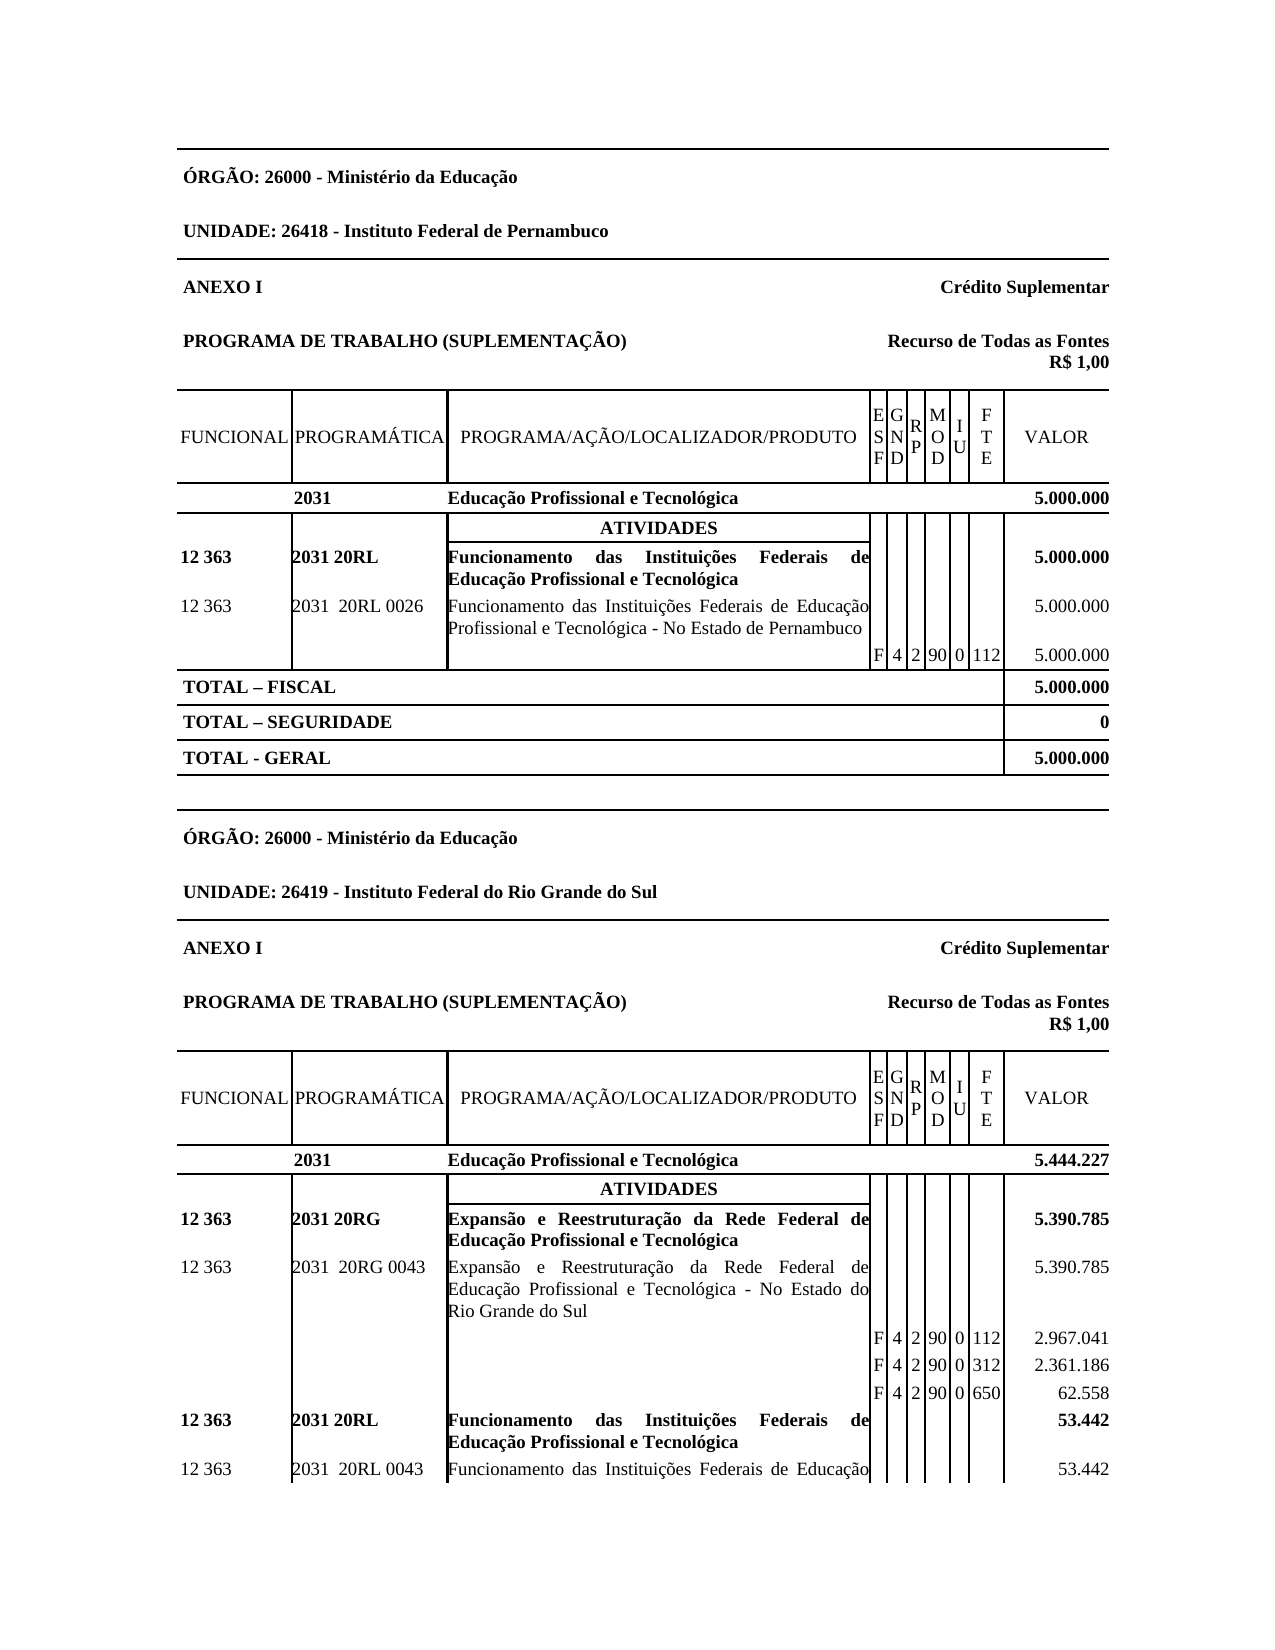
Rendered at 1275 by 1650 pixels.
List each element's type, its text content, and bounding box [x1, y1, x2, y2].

table_cell UNIDADE: 26418 - Instituto Federal de Pernambuco [177, 204, 870, 257]
table_cell [970, 592, 1003, 641]
table_cell [177, 1324, 291, 1351]
table_cell UNIDADE: 26419 - Instituto Federal do Rio Grande do Sul [177, 865, 870, 919]
table_cell 2 [908, 641, 924, 668]
table_cell [908, 1203, 924, 1253]
table_cell 5.000.000 [1004, 484, 1109, 512]
table_cell 2031 20RG 0043 [293, 1254, 446, 1324]
table_cell TOTAL – FISCAL [177, 671, 1003, 704]
table_cell 2.967.041 [1005, 1324, 1109, 1351]
table_cell 312 [970, 1351, 1003, 1379]
table_cell ANEXO I [177, 260, 870, 313]
table_cell Funcionamento das Instituições Federais de Educação [449, 1455, 869, 1483]
table_cell [177, 1379, 291, 1406]
table_cell 2031 [177, 1146, 447, 1173]
table_cell 0 [951, 1324, 968, 1351]
table_cell ANEXO I [177, 921, 870, 975]
table_cell 4 [888, 641, 906, 668]
table_cell [177, 514, 291, 541]
table_cell Atividades [449, 1175, 869, 1202]
table_cell PROGRAMA/AÇÃO/LOCALIZADOR/PRODUTO [449, 1052, 869, 1143]
table_cell Educação Profissional e Tecnológica [448, 484, 1003, 512]
table_cell 2031 20RL [293, 541, 446, 592]
table_cell G N D [888, 1052, 906, 1143]
table_cell 12 363 [177, 1455, 291, 1483]
table_cell 5.000.000 [1005, 592, 1109, 641]
table_cell F T E [970, 391, 1003, 482]
table_cell 5.000.000 [1005, 541, 1109, 592]
table_cell [177, 641, 291, 668]
table_cell [177, 1351, 291, 1379]
table_cell [951, 1175, 968, 1202]
table_cell [951, 1254, 968, 1324]
table_cell M O D [926, 1052, 949, 1143]
table_cell FUNCIONAL [177, 391, 291, 482]
table_cell [870, 865, 1109, 919]
table_cell [888, 514, 906, 541]
table_cell I U [951, 391, 968, 482]
table_cell [970, 514, 1003, 541]
table_cell [177, 1175, 291, 1202]
table_cell 112 [970, 641, 1003, 668]
table_cell 5.390.785 [1005, 1203, 1109, 1253]
table_cell [908, 1175, 924, 1202]
table_cell [871, 1175, 886, 1202]
table_cell [449, 641, 869, 668]
table_cell [871, 1254, 886, 1324]
table_cell [888, 541, 906, 592]
table_cell [908, 541, 924, 592]
table_cell 2031 20RG [293, 1203, 446, 1253]
table_cell Educação Profissional e Tecnológica [448, 1146, 1003, 1173]
table_cell E S F [871, 391, 886, 482]
table_cell [926, 541, 949, 592]
table_cell [293, 641, 446, 668]
table_cell 12 363 [177, 1254, 291, 1324]
table_cell 4 [888, 1379, 906, 1406]
table_cell 0 [951, 641, 968, 668]
table_cell [970, 541, 1003, 592]
table_cell [888, 1254, 906, 1324]
table_cell [970, 1203, 1003, 1253]
table_cell [1005, 514, 1109, 541]
table_cell 2.361.186 [1005, 1351, 1109, 1379]
table_cell [926, 1175, 949, 1202]
table_cell 5.000.000 [1005, 671, 1109, 704]
table_cell [449, 1324, 869, 1351]
table_cell R P [908, 1052, 924, 1143]
table_cell [888, 1406, 906, 1455]
table_cell [926, 1254, 949, 1324]
table_cell 2031 [177, 484, 447, 512]
table_cell 5.000.000 [1005, 641, 1109, 668]
table_cell [293, 1175, 446, 1202]
table_cell Funcionamento das Instituições Federais de Educação Profissional e Tecnológica - No Estado de Pernambuco [449, 592, 869, 641]
table_cell [888, 1455, 906, 1483]
table_cell 0 [951, 1351, 968, 1379]
table_cell PROGRAMA DE TRABALHO (SUPLEMENTAÇÃO) [177, 313, 870, 389]
table_cell 2 [908, 1351, 924, 1379]
table_cell 90 [926, 1324, 949, 1351]
table_cell VALOR [1005, 1052, 1109, 1143]
table_cell 5.444.227 [1004, 1146, 1109, 1173]
table_cell [908, 1455, 924, 1483]
table_cell [908, 1406, 924, 1455]
table_cell 53.442 [1005, 1406, 1109, 1455]
table_cell 12 363 [177, 541, 291, 592]
table_cell 90 [926, 641, 949, 668]
table_cell 2 [908, 1324, 924, 1351]
table_cell [970, 1254, 1003, 1324]
table_cell PROGRAMÁTICA [293, 391, 446, 482]
table_cell F [871, 1379, 886, 1406]
table_cell TOTAL - GERAL [177, 741, 1003, 774]
table_cell Recurso de Todas as Fontes R$ 1,00 [870, 313, 1109, 389]
table_cell [888, 1175, 906, 1202]
table_cell Recurso de Todas as Fontes R$ 1,00 [870, 975, 1109, 1050]
table_cell [871, 1455, 886, 1483]
table_cell [951, 1455, 968, 1483]
table_cell [871, 592, 886, 641]
table_cell [888, 592, 906, 641]
table_cell [926, 592, 949, 641]
table_cell Crédito Suplementar [870, 921, 1109, 975]
table_cell [908, 592, 924, 641]
table_cell 112 [970, 1324, 1003, 1351]
table_cell 2031 20RL 0026 [293, 592, 446, 641]
table_cell 0 [951, 1379, 968, 1406]
table_cell E S F [871, 1052, 886, 1143]
table_cell F T E [970, 1052, 1003, 1143]
table_cell [1004, 776, 1109, 809]
table_cell 4 [888, 1351, 906, 1379]
table_cell ÓRGÃO: 26000 - Ministério da Educação [177, 811, 1109, 865]
table_cell [871, 514, 886, 541]
table_cell F [871, 1351, 886, 1379]
table_cell PROGRAMÁTICA [293, 1052, 446, 1143]
table_cell 12 363 [177, 1406, 291, 1455]
table_cell 2031 20RL [293, 1406, 446, 1455]
table_cell PROGRAMA DE TRABALHO (SUPLEMENTAÇÃO) [177, 975, 870, 1050]
table_cell 5.000.000 [1005, 741, 1109, 774]
table_cell [293, 1324, 446, 1351]
table_cell 2031 20RL 0043 [293, 1455, 446, 1483]
table_cell [888, 1203, 906, 1253]
table_cell F [871, 641, 886, 668]
table_cell [871, 1406, 886, 1455]
table_cell 4 [888, 1324, 906, 1351]
table_cell 2 [908, 1379, 924, 1406]
table_cell [871, 1203, 886, 1253]
table_cell ÓRGÃO: 26000 - Ministério da Educação [177, 150, 1109, 203]
table_cell [293, 1351, 446, 1379]
table_cell [951, 1203, 968, 1253]
table_cell 53.442 [1005, 1455, 1109, 1483]
table_cell [970, 1175, 1003, 1202]
table_cell [293, 514, 446, 541]
table_cell [177, 776, 1003, 809]
table_cell [908, 1254, 924, 1324]
table_cell [926, 514, 949, 541]
table_cell [449, 1351, 869, 1379]
table_cell 5.390.785 [1005, 1254, 1109, 1324]
table_cell [926, 1203, 949, 1253]
table_cell Funcionamento das Instituições Federais de Educação Profissional e Tecnológica [449, 543, 869, 592]
table_cell Atividades [449, 514, 869, 541]
table_cell VALOR [1005, 391, 1109, 482]
table_cell 12 363 [177, 1203, 291, 1253]
table_cell [970, 1406, 1003, 1455]
table_cell [871, 541, 886, 592]
table_cell [293, 1379, 446, 1406]
table_cell [449, 1379, 869, 1406]
table_cell Funcionamento das Instituições Federais de Educação Profissional e Tecnológica [449, 1406, 869, 1455]
table_cell [908, 514, 924, 541]
table_cell TOTAL – SEGURIDADE [177, 706, 1003, 739]
table_cell [951, 514, 968, 541]
table_cell G N D [888, 391, 906, 482]
table_cell 0 [1005, 706, 1109, 739]
table_cell F [871, 1324, 886, 1351]
table_cell Expansão e Reestruturação da Rede Federal de Educação Profissional e Tecnológica - No Estado do Rio Grande do Sul [449, 1254, 869, 1324]
table_cell [951, 541, 968, 592]
table_cell [951, 1406, 968, 1455]
table_cell R P [908, 391, 924, 482]
table_cell I U [951, 1052, 968, 1143]
table_cell Expansão e Reestruturação da Rede Federal de Educação Profissional e Tecnológica [449, 1205, 869, 1253]
table_cell [870, 204, 1109, 257]
table_cell [970, 1455, 1003, 1483]
table_cell PROGRAMA/AÇÃO/LOCALIZADOR/PRODUTO [449, 391, 869, 482]
table_cell 650 [970, 1379, 1003, 1406]
table_cell [1005, 1175, 1109, 1202]
table_cell 62.558 [1005, 1379, 1109, 1406]
table_cell [926, 1455, 949, 1483]
table_cell FUNCIONAL [177, 1052, 291, 1143]
table_cell Crédito Suplementar [870, 260, 1109, 313]
table_cell 90 [926, 1351, 949, 1379]
table_cell 90 [926, 1379, 949, 1406]
table_cell [926, 1406, 949, 1455]
table_cell M O D [926, 391, 949, 482]
table_cell 12 363 [177, 592, 291, 641]
table_cell [951, 592, 968, 641]
